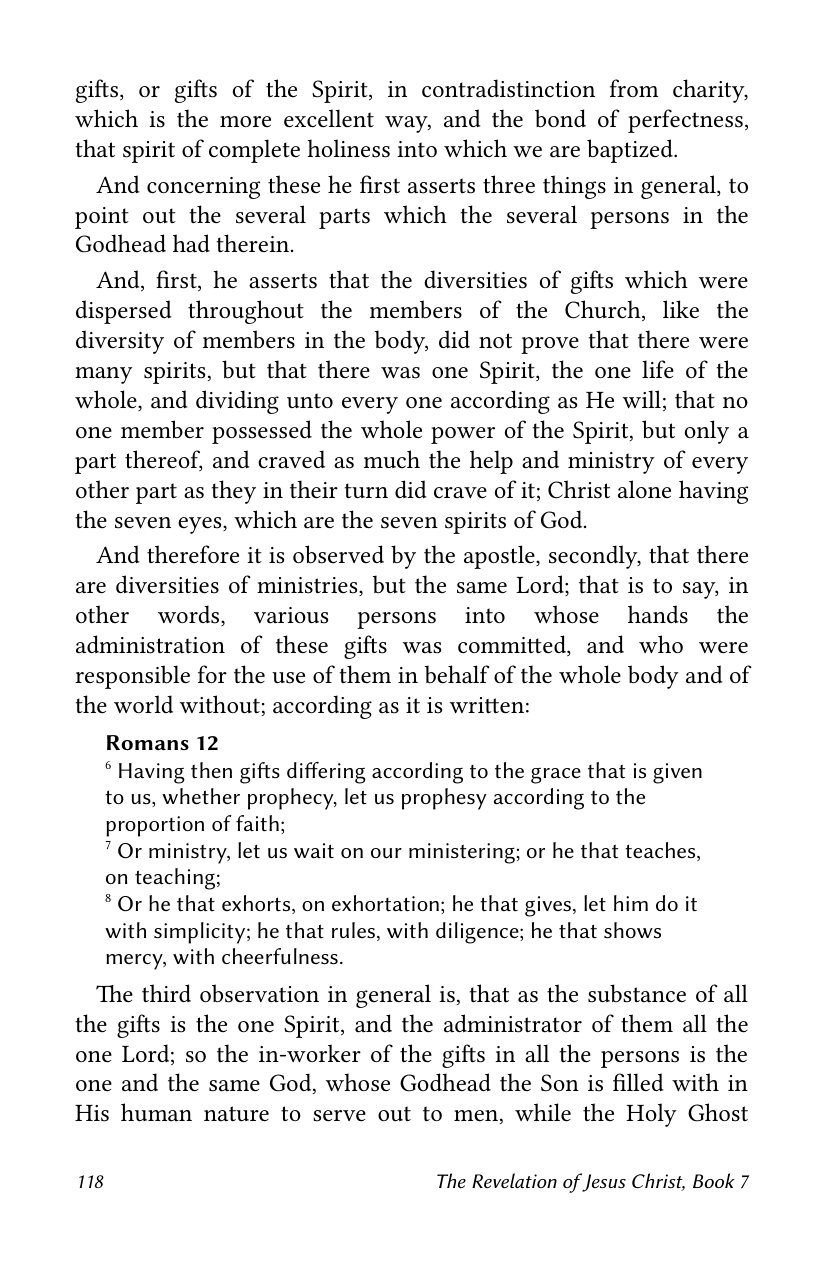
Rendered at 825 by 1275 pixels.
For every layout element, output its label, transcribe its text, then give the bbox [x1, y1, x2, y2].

text 7 Or ministry, let us wait on our ministering; or he that teaches, on teaching; [105, 837, 720, 890]
text gifts, or gifts of the Spirit, in contradistinction from charity, which is the more excellent way, and the bond of perfectness, that spirit of complete holiness into which we are baptized. [75, 75, 750, 163]
text And concerning these he first asserts three things in general, to point out the several parts which the several persons in the Godhead had therein. [75, 171, 750, 259]
text 8 Or he that exhorts, on exhortation; he that gives, let him do it with simplicity; he that rules, with diligence; he that shows mercy, with cheerfulness. [105, 891, 720, 970]
text The third observation in general is, that as the substance of all the gifts is the one Spirit, and the administrator of them all the one Lord; so the in-worker of the gifts in all the persons is the one and the same God, whose Godhead the Son is filled with in His human nature to serve out to men, while the Holy Ghost [75, 980, 750, 1128]
text Romans 12 [105, 730, 750, 756]
text And, first, he asserts that the diversities of gifts which were dispersed throughout the members of the Church, like the diversity of members in the body, did not prove that there were many spirits, but that there was one Spirit, the one life of the whole, and dividing unto every one according as He will; that no one member possessed the whole power of the Spirit, but only a part thereof, and craved as much the help and ministry of every other part as they in their turn did crave of it; Christ alone having the seven eyes, which are the seven spirits of God. [75, 266, 750, 534]
text 6 Having then gifts differing according to the grace that is given to us, whether prophecy, let us prophesy according to the proportion of faith; [105, 757, 720, 837]
text And therefore it is observed by the apostle, secondly, that there are diversities of ministries, but the same Lord; that is to say, in other words, various persons into whose hands the administration of these gifts was committed, and who were responsible for the use of them in behalf of the whole body and of the world without; according as it is written: [75, 542, 750, 719]
